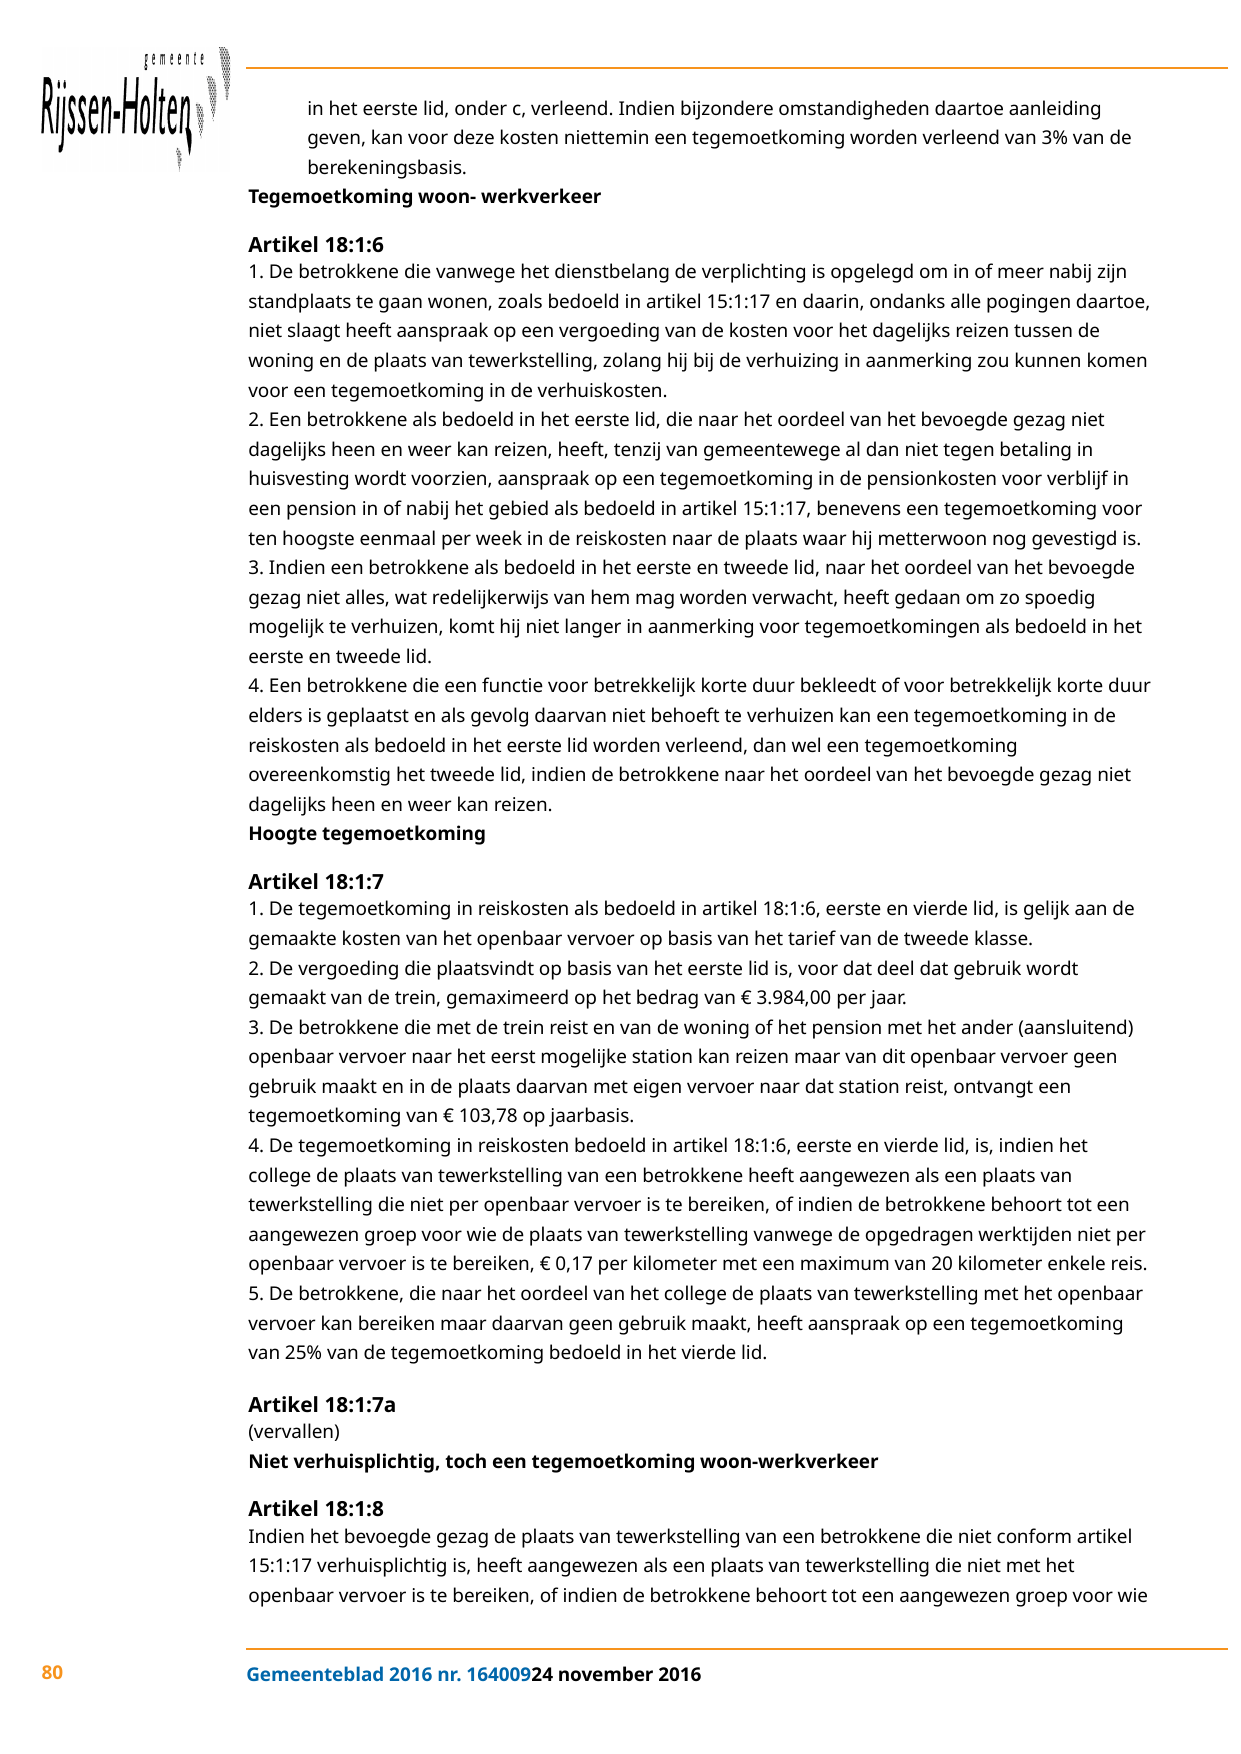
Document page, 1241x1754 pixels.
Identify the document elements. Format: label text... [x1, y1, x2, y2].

text (vervallen) [248, 1418, 1152, 1444]
text Artikel 18:1:7 [248, 867, 1152, 896]
text Artikel 18:1:7a [248, 1390, 1152, 1418]
text 5. De betrokkene, die naar het oordeel van het college de plaats van tewerkstelling met het openbaar vervoer kan bereiken maar daarvan geen gebruik maakt, heeft aanspraak op een tegemoetkoming van 25% van de tegemoetkoming bedoeld in het vierde lid. [248, 1280, 1152, 1365]
text 4. Een betrokkene die een functie voor betrekkelijk korte duur bekleedt of voor betrekkelijk korte duur elders is geplaatst en als gevolg daarvan niet behoeft te verhuizen kan een tegemoetkoming in de reiskosten als bedoeld in het eerste lid worden verleend, dan wel een tegemoetkoming overeenkomstig het tweede lid, indien de betrokkene naar het oordeel van het bevoegde gezag niet dagelijks heen en weer kan reizen. [248, 673, 1152, 817]
text Hoogte tegemoetkoming [248, 821, 1152, 846]
text 1. De betrokkene die vanwege het dienstbelang de verplichting is opgelegd om in of meer nabij zijn standplaats te gaan wonen, zoals bedoeld in artikel 15:1:17 en daarin, ondanks alle pogingen daartoe, niet slaagt heeft aanspraak op een vergoeding van de kosten voor het dagelijks reizen tussen de woning en de plaats van tewerkstelling, zolang hij bij de verhuizing in aanmerking zou kunnen komen voor een tegemoetkoming in de verhuiskosten. [248, 258, 1152, 403]
text 3. Indien een betrokkene als bedoeld in het eerste en tweede lid, naar het oordeel van het bevoegde gezag niet alles, wat redelijkerwijs van hem mag worden verwacht, heeft gedaan om zo spoedig mogelijk te verhuizen, komt hij niet langer in aanmerking voor tegemoetkomingen als bedoeld in het eerste en tweede lid. [248, 554, 1152, 669]
text Indien het bevoegde gezag de plaats van tewerkstelling van een betrokkene die niet conform artikel 15:1:17 verhuisplichtig is, heeft aangewezen als een plaats van tewerkstelling die niet met het openbaar vervoer is te bereiken, of indien de betrokkene behoort tot een aangewezen groep voor wie [248, 1523, 1152, 1608]
list in het eerste lid, onder c, verleend. Indien bijzondere omstandigheden daartoe aanleiding geven, kan voor deze kosten niettemin een tegemoetkoming worden verleend van 3% van de berekeningsbasis. [248, 95, 1152, 180]
text Artikel 18:1:8 [248, 1494, 1152, 1523]
text Niet verhuisplichtig, toch een tegemoetkoming woon-werkverkeer [248, 1448, 1152, 1473]
picture [41, 47, 231, 172]
text 1. De tegemoetkoming in reiskosten als bedoeld in artikel 18:1:6, eerste en vierde lid, is gelijk aan de gemaakte kosten van het openbaar vervoer op basis van het tarief van de tweede klasse. [248, 896, 1152, 951]
text Tegemoetkoming woon- werkverkeer [248, 183, 1152, 209]
text 3. De betrokkene die met de trein reist en van de woning of het pension met het ander (aansluitend) openbaar vervoer naar het eerst mogelijke station kan reizen maar van dit openbaar vervoer geen gebruik maakt en in de plaats daarvan met eigen vervoer naar dat station reist, ontvangt een tegemoetkoming van € 103,78 op jaarbasis. [248, 1014, 1152, 1128]
text 4. De tegemoetkoming in reiskosten bedoeld in artikel 18:1:6, eerste en vierde lid, is, indien het college de plaats van tewerkstelling van een betrokkene heeft aangewezen als een plaats van tewerkstelling die niet per openbaar vervoer is te bereiken, of indien de betrokkene behoort tot een aangewezen groep voor wie de plaats van tewerkstelling vanwege de opgedragen werktijden niet per openbaar vervoer is te bereiken, € 0,17 per kilometer met een maximum van 20 kilometer enkele reis. [248, 1132, 1152, 1276]
text Artikel 18:1:6 [248, 230, 1152, 258]
text 2. Een betrokkene als bedoeld in het eerste lid, die naar het oordeel van het bevoegde gezag niet dagelijks heen en weer kan reizen, heeft, tenzij van gemeentewege al dan niet tegen betaling in huisvesting wordt voorzien, aanspraak op een tegemoetkoming in de pensionkosten voor verblijf in een pension in of nabij het gebied als bedoeld in artikel 15:1:17, benevens een tegemoetkoming voor ten hoogste eenmaal per week in de reiskosten naar de plaats waar hij metterwoon nog gevestigd is. [248, 406, 1152, 551]
text 2. De vergoeding die plaatsvindt op basis van het eerste lid is, voor dat deel dat gebruik wordt gemaakt van de trein, gemaximeerd op het bedrag van € 3.984,00 per jaar. [248, 955, 1152, 1010]
